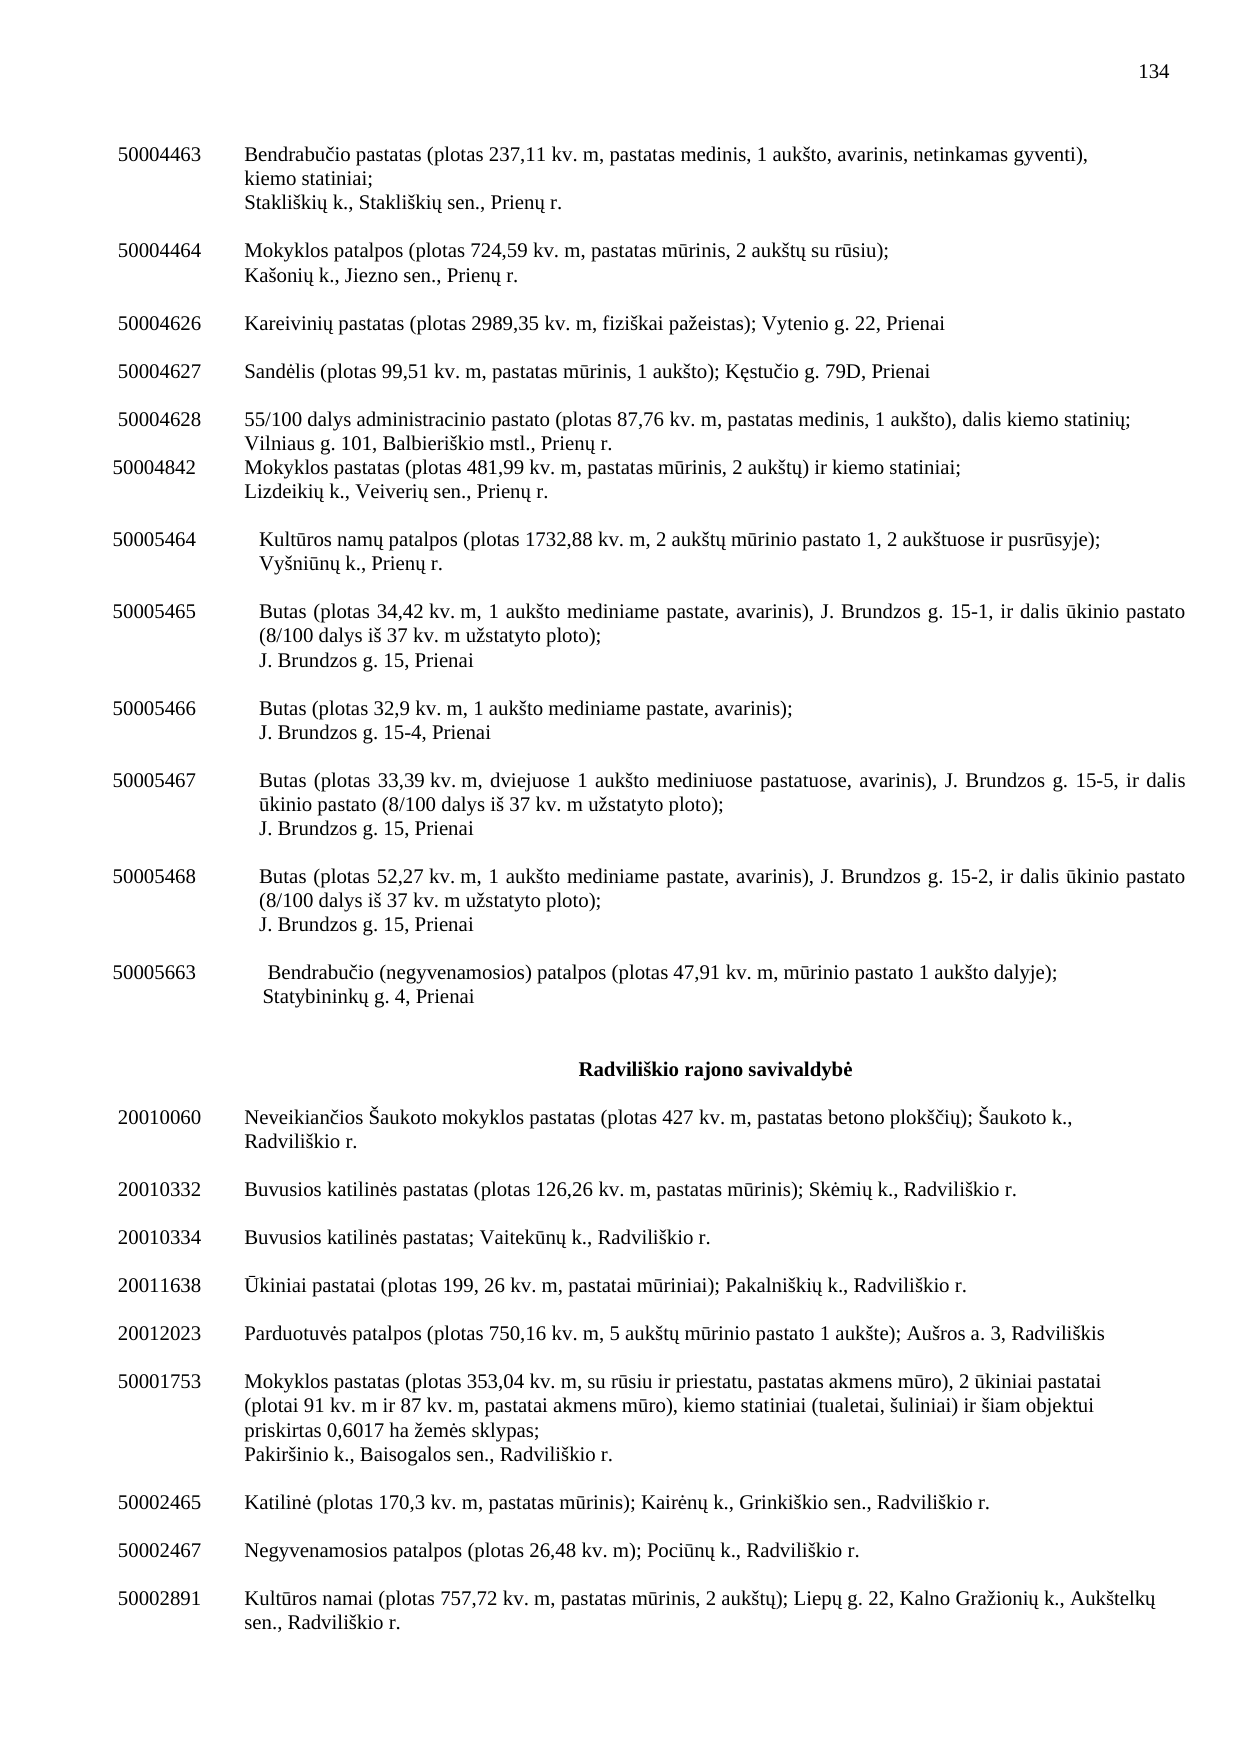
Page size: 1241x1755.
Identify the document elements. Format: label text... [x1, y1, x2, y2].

table_cell [1207, 1297, 1240, 1321]
table_cell Buvusios katilinės pastatas; Vaitekūnų k., Radviliškio r. [233, 1225, 1148, 1249]
table_cell [1207, 1153, 1240, 1177]
table_cell Kultūros namų patalpos (plotas 1732,88 kv. m, 2 aukštų mūrinio pastato 1, 2 aukštuose ir pusrūsyje); Vyšniūnų k., Prienų r. [233, 527, 1198, 599]
table_cell Butas (plotas 34,42 kv. m, 1 aukšto mediniame pastate, avarinis), J. Brundzos g. 15-1, ir dalis ūkinio pastato (8/100 dalys iš 37 kv. m užstatyto ploto); J. Brundzos g. 15, Prienai [233, 599, 1198, 696]
table_cell 50004464 [101, 239, 233, 287]
table_cell [1198, 696, 1207, 768]
table_cell Kareivinių pastatas (plotas 2989,35 kv. m, fiziškai pažeistas); Vytenio g. 22, Prienai [233, 311, 1148, 335]
table_cell [1198, 1225, 1207, 1249]
table_cell [1207, 527, 1240, 599]
table_cell [1193, 142, 1198, 214]
table_cell [1178, 359, 1192, 383]
table_cell 20010334 [101, 1225, 233, 1249]
table_cell [1207, 1369, 1240, 1466]
table_cell 20010332 [101, 1177, 233, 1201]
table_cell 55/100 dalys administracinio pastato (plotas 87,76 kv. m, pastatas medinis, 1 aukšto), dalis kiemo statinių; Vilniaus g. 101, Balbieriškio mstl., Prienų r. [233, 407, 1148, 455]
table_cell [1198, 1177, 1207, 1201]
table_cell Bendrabučio pastatas (plotas 237,11 kv. m, pastatas medinis, 1 aukšto, avarinis, netinkamas gyventi), kiemo statiniai; Stakliškių k., Stakliškių sen., Prienų r. [233, 142, 1148, 214]
table_cell [1163, 142, 1178, 214]
table_cell [1198, 1538, 1207, 1562]
table_cell [1207, 1249, 1240, 1273]
table_cell [1198, 864, 1207, 960]
table_cell [1163, 455, 1178, 503]
table_cell [1198, 1057, 1207, 1081]
table_cell [1207, 599, 1240, 696]
table_cell [1163, 311, 1178, 335]
table_cell [1178, 1105, 1192, 1153]
table_cell 50005663 [101, 960, 233, 1032]
table_cell [1198, 527, 1207, 599]
table_cell Butas (plotas 32,9 kv. m, 1 aukšto mediniame pastate, avarinis); J. Brundzos g. 15-4, Prienai [233, 696, 1198, 768]
table_cell [1148, 239, 1163, 287]
table_cell [1148, 1225, 1163, 1249]
table_cell [101, 1249, 1198, 1273]
table_cell Bendrabučio (negyvenamosios) patalpos (plotas 47,91 kv. m, mūrinio pastato 1 aukšto dalyje); Statybininkų g. 4, Prienai [233, 960, 1198, 1032]
table_cell [101, 1562, 1198, 1586]
table_cell [1178, 1538, 1192, 1562]
table_cell [1207, 1033, 1240, 1057]
table_cell [101, 1033, 1198, 1057]
table_cell [1193, 1538, 1198, 1562]
table_cell [1207, 1490, 1240, 1514]
table_cell [1198, 383, 1207, 407]
table_cell [1207, 1634, 1240, 1658]
table_cell [1178, 1177, 1192, 1201]
table_cell [1193, 1105, 1198, 1153]
table_cell [1163, 1225, 1178, 1249]
table_cell 20012023 [101, 1321, 233, 1345]
table_cell Mokyklos pastatas (plotas 481,99 kv. m, pastatas mūrinis, 2 aukštų) ir kiemo statiniai; Lizdeikių k., Veiverių sen., Prienų r. [233, 455, 1148, 503]
table_cell [1207, 407, 1240, 455]
table_cell Radviliškio rajono savivaldybė [233, 1057, 1198, 1081]
table_cell [1163, 1538, 1178, 1562]
table_cell Kultūros namai (plotas 757,72 kv. m, pastatas mūrinis, 2 aukštų); Liepų g. 22, Kalno Gražionių k., Aukštelkų sen., Radviliškio r. [233, 1586, 1178, 1634]
table_cell [1148, 1273, 1163, 1297]
table_cell [1148, 1369, 1163, 1466]
table_cell [1163, 1369, 1178, 1466]
table_cell [1207, 1105, 1240, 1153]
table_cell [101, 383, 1198, 407]
table_cell 50005464 [101, 527, 233, 599]
table_cell [1178, 1369, 1192, 1466]
table_cell Mokyklos pastatas (plotas 353,04 kv. m, su rūsiu ir priestatu, pastatas akmens mūro), 2 ūkiniai pastatai (plotai 91 kv. m ir 87 kv. m, pastatai akmens mūro), kiemo statiniai (tualetai, šuliniai) ir šiam objektui priskirtas 0,6017 ha žemės sklypas; Pakiršinio k., Baisogalos sen., Radviliškio r. [233, 1369, 1148, 1466]
table_cell [1198, 311, 1207, 335]
table_cell [1178, 1321, 1192, 1345]
table_cell [1198, 960, 1207, 1032]
table_cell Sandėlis (plotas 99,51 kv. m, pastatas mūrinis, 1 aukšto); Kęstučio g. 79D, Prienai [233, 359, 1148, 383]
table_cell [1207, 1514, 1240, 1538]
table_cell [1178, 1273, 1192, 1297]
table_cell [1207, 359, 1240, 383]
table_cell [1198, 1586, 1207, 1634]
table_cell [1198, 214, 1207, 238]
table_cell [1178, 239, 1192, 287]
table_cell [1163, 239, 1178, 287]
table_cell [1198, 1562, 1207, 1586]
table_cell [1207, 383, 1240, 407]
table_cell [1163, 1273, 1178, 1297]
table_cell [1207, 1345, 1240, 1369]
table_cell [1198, 1273, 1207, 1297]
table_cell [1193, 1490, 1198, 1514]
table_cell [101, 1153, 1198, 1177]
table_cell [1207, 1081, 1240, 1105]
table_cell [101, 1514, 1198, 1538]
table_cell [1193, 1225, 1198, 1249]
table_cell [101, 1201, 1198, 1225]
table_cell [1207, 455, 1240, 503]
table_cell [1163, 359, 1178, 383]
table_cell [1207, 503, 1240, 527]
table_cell Butas (plotas 33,39 kv. m, dviejuose 1 aukšto mediniuose pastatuose, avarinis), J. Brundzos g. 15-5, ir dalis ūkinio pastato (8/100 dalys iš 37 kv. m užstatyto ploto); J. Brundzos g. 15, Prienai [233, 768, 1198, 864]
table_cell [101, 1081, 1198, 1105]
table_cell [1148, 359, 1163, 383]
table_cell [1163, 1177, 1178, 1201]
table_cell [1148, 407, 1163, 455]
table_cell Ūkiniai pastatai (plotas 199, 26 kv. m, pastatai mūriniai); Pakalniškių k., Radviliškio r. [233, 1273, 1148, 1297]
table_cell [1193, 455, 1198, 503]
table_cell Mokyklos patalpos (plotas 724,59 kv. m, pastatas mūrinis, 2 aukštų su rūsiu); Kašonių k., Jiezno sen., Prienų r. [233, 239, 1148, 287]
table_cell [1178, 142, 1192, 214]
table_cell 20011638 [101, 1273, 233, 1297]
table_cell [1207, 1321, 1240, 1345]
table_cell 50001753 [101, 1369, 233, 1466]
table_cell [1198, 1201, 1207, 1225]
table_cell 20010060 [101, 1105, 233, 1153]
table_cell [1198, 1345, 1207, 1369]
table_cell [1148, 1490, 1163, 1514]
table_cell [1178, 1225, 1192, 1249]
table_cell [1198, 1466, 1207, 1490]
table_cell [1207, 864, 1240, 960]
table_cell [1148, 142, 1163, 214]
table_cell Butas (plotas 52,27 kv. m, 1 aukšto mediniame pastate, avarinis), J. Brundzos g. 15-2, ir dalis ūkinio pastato (8/100 dalys iš 37 kv. m užstatyto ploto); J. Brundzos g. 15, Prienai [233, 864, 1198, 960]
table_cell [101, 1345, 1198, 1369]
table_cell [1207, 1201, 1240, 1225]
table_cell [1198, 1081, 1207, 1105]
table_cell [1198, 1249, 1207, 1273]
table_cell [1198, 359, 1207, 383]
table_cell [101, 335, 1198, 359]
table_cell [1148, 1538, 1163, 1562]
table_cell [1207, 696, 1240, 768]
table_cell 50005467 [101, 768, 233, 864]
table_cell 50004627 [101, 359, 233, 383]
table_cell [101, 1297, 1198, 1321]
table_cell 50002467 [101, 1538, 233, 1562]
table_cell 50004463 [101, 142, 233, 214]
table_cell [1207, 287, 1240, 311]
table_cell [1198, 1369, 1207, 1466]
table_cell 50002891 [101, 1586, 233, 1634]
table_cell [1193, 239, 1198, 287]
table_cell 50005466 [101, 696, 233, 768]
table_cell Buvusios katilinės pastatas (plotas 126,26 kv. m, pastatas mūrinis); Skėmių k., Radviliškio r. [233, 1177, 1148, 1201]
table_cell [1207, 1225, 1240, 1249]
table_cell [1207, 239, 1240, 287]
table_cell [1207, 1177, 1240, 1201]
table_cell [1198, 1321, 1207, 1345]
table_cell [1198, 287, 1207, 311]
table_cell [1198, 503, 1207, 527]
table_cell [1207, 768, 1240, 864]
table_cell [1198, 455, 1207, 503]
table_cell [1198, 1634, 1207, 1658]
table_cell 50004628 [101, 407, 233, 455]
table_cell 50005468 [101, 864, 233, 960]
table_cell Negyvenamosios patalpos (plotas 26,48 kv. m); Pociūnų k., Radviliškio r. [233, 1538, 1148, 1562]
table_cell [1198, 142, 1207, 214]
table_cell [1193, 311, 1198, 335]
table_cell [1163, 1490, 1178, 1514]
table_cell [1198, 118, 1207, 142]
table_cell [101, 214, 1198, 238]
table_cell [1148, 1321, 1163, 1345]
table_cell [1207, 142, 1240, 214]
table_cell [1198, 1153, 1207, 1177]
table_cell [1193, 407, 1198, 455]
table_cell Neveikiančios Šaukoto mokyklos pastatas (plotas 427 kv. m, pastatas betono plokščių); Šaukoto k., Radviliškio r. [233, 1105, 1178, 1153]
table_cell [101, 503, 1198, 527]
table_cell [1198, 407, 1207, 455]
table_cell Katilinė (plotas 170,3 kv. m, pastatas mūrinis); Kairėnų k., Grinkiškio sen., Radviliškio r. [233, 1490, 1148, 1514]
table_cell [1198, 1490, 1207, 1514]
table_cell [1207, 1273, 1240, 1297]
table_cell [1198, 1514, 1207, 1538]
table_cell [1198, 335, 1207, 359]
table_cell [101, 1057, 233, 1081]
table_cell [1178, 455, 1192, 503]
table_cell 50005465 [101, 599, 233, 696]
table_cell [1198, 239, 1207, 287]
table_cell [1198, 1033, 1207, 1057]
table_cell [1207, 1586, 1240, 1634]
table_cell [1207, 1057, 1240, 1081]
table_cell [1193, 1321, 1198, 1345]
table_cell [101, 1634, 1198, 1658]
table_cell [1207, 214, 1240, 238]
table_cell [1148, 1177, 1163, 1201]
table_cell 50002465 [101, 1490, 233, 1514]
table_cell [1207, 311, 1240, 335]
table_cell Parduotuvės patalpos (plotas 750,16 kv. m, 5 aukštų mūrinio pastato 1 aukšte); Aušros a. 3, Radviliškis [233, 1321, 1148, 1345]
table_cell [1207, 1538, 1240, 1562]
table_cell [1178, 311, 1192, 335]
table_cell 50004626 [101, 311, 233, 335]
table_cell [1207, 960, 1240, 1032]
table_cell [1148, 311, 1163, 335]
table_cell [1178, 1586, 1192, 1634]
table_cell [1198, 599, 1207, 696]
table_cell [1148, 455, 1163, 503]
table_cell [1178, 407, 1192, 455]
table_cell [1207, 1562, 1240, 1586]
table_cell [1207, 118, 1240, 142]
table_cell [1178, 1490, 1192, 1514]
table_cell [1198, 1105, 1207, 1153]
table_cell [1207, 1466, 1240, 1490]
table_cell [101, 287, 1198, 311]
table_cell [1193, 1177, 1198, 1201]
table_cell [1193, 359, 1198, 383]
table_cell [1193, 1586, 1198, 1634]
table_cell [101, 118, 1198, 142]
table_cell [1163, 407, 1178, 455]
table_cell [1163, 1321, 1178, 1345]
table_cell [1193, 1369, 1198, 1466]
table_cell 50004842 [101, 455, 233, 503]
table_cell [1207, 335, 1240, 359]
table_cell [1193, 1273, 1198, 1297]
table_cell [1198, 1297, 1207, 1321]
table_cell [1198, 768, 1207, 864]
table_cell [101, 1466, 1198, 1490]
